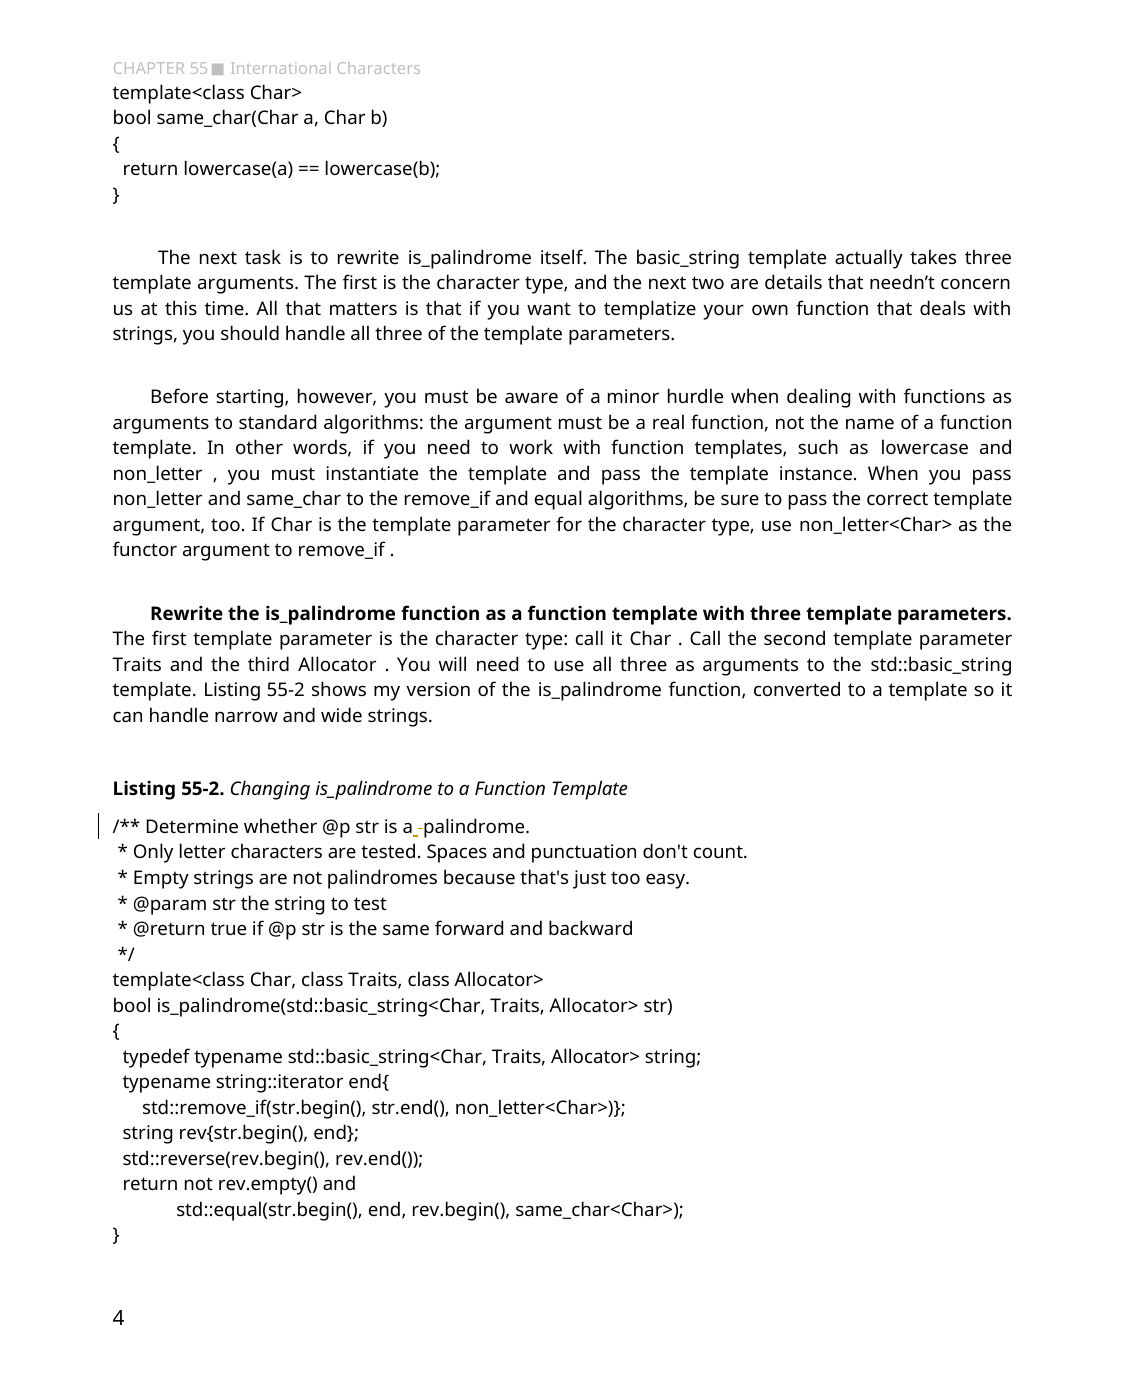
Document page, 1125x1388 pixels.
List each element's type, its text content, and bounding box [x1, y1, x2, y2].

text string rev{str.begin(), end}; [112, 1119, 1012, 1145]
text } [112, 181, 1012, 207]
text return not rev.empty() and [112, 1171, 1012, 1196]
text template<class Char> [112, 79, 1012, 104]
text template<class Char, class Traits, class Allocator> [112, 966, 1012, 992]
text { [112, 1017, 1012, 1043]
text Before starting, however, you must be aware of a minor hurdle when dealing with functions as arguments to standard algorithms: the argument must be a real function, not the name of a function template. In other words, if you need to work with function templates, such as lowercase and non_letter , you must instantiate the template and pass the template instance. When you pass non_letter and same_char to the remove_if and equal algorithms, be sure to pass the correct template argument, too. If Char is the template parameter for the character type, use non_letter<Char> as the functor argument to remove_if . [112, 384, 1012, 562]
text typename string::iterator end{ [112, 1068, 1012, 1094]
text */ [112, 941, 1012, 966]
text std::reverse(rev.begin(), rev.end()); [112, 1145, 1012, 1171]
text Listing 55-2. Changing is_palindrome to a Function Template [112, 775, 1012, 801]
text { [112, 130, 1012, 156]
text /** Determine whether @p str is a palindrome. [112, 813, 1012, 839]
text * Only letter characters are tested. Spaces and punctuation don't count. [112, 839, 1012, 864]
text typedef typename std::basic_string<Char, Traits, Allocator> string; [112, 1043, 1012, 1068]
text bool same_char(Char a, Char b) [112, 104, 1012, 130]
text * Empty strings are not palindromes because that's just too easy. [112, 864, 1012, 890]
text return lowercase(a) == lowercase(b); [112, 156, 1012, 181]
text Rewrite the is_palindrome function as a function template with three template parameters. The first template parameter is the character type: call it Char . Call the second template parameter Traits and the third Allocator . You will need to use all three as arguments to the std::basic_string template. Listing 55-2 shows my version of the is_palindrome function, converted to a template so it can handle narrow and wide strings. [112, 600, 1012, 727]
text std::remove_if(str.begin(), str.end(), non_letter<Char>)}; [112, 1094, 1012, 1119]
text * @param str the string to test [112, 890, 1012, 915]
text std::equal(str.begin(), end, rev.begin(), same_char<Char>); [112, 1196, 1012, 1222]
text The next task is to rewrite is_palindrome itself. The basic_string template actually takes three template arguments. The first is the character type, and the next two are details that needn’t concern us at this time. All that matters is that if you want to templatize your own function that deals with strings, you should handle all three of the template parameters. [112, 244, 1012, 346]
text bool is_palindrome(std::basic_string<Char, Traits, Allocator> str) [112, 992, 1012, 1017]
text * @return true if @p str is the same forward and backward [112, 915, 1012, 941]
text } [112, 1222, 1012, 1247]
